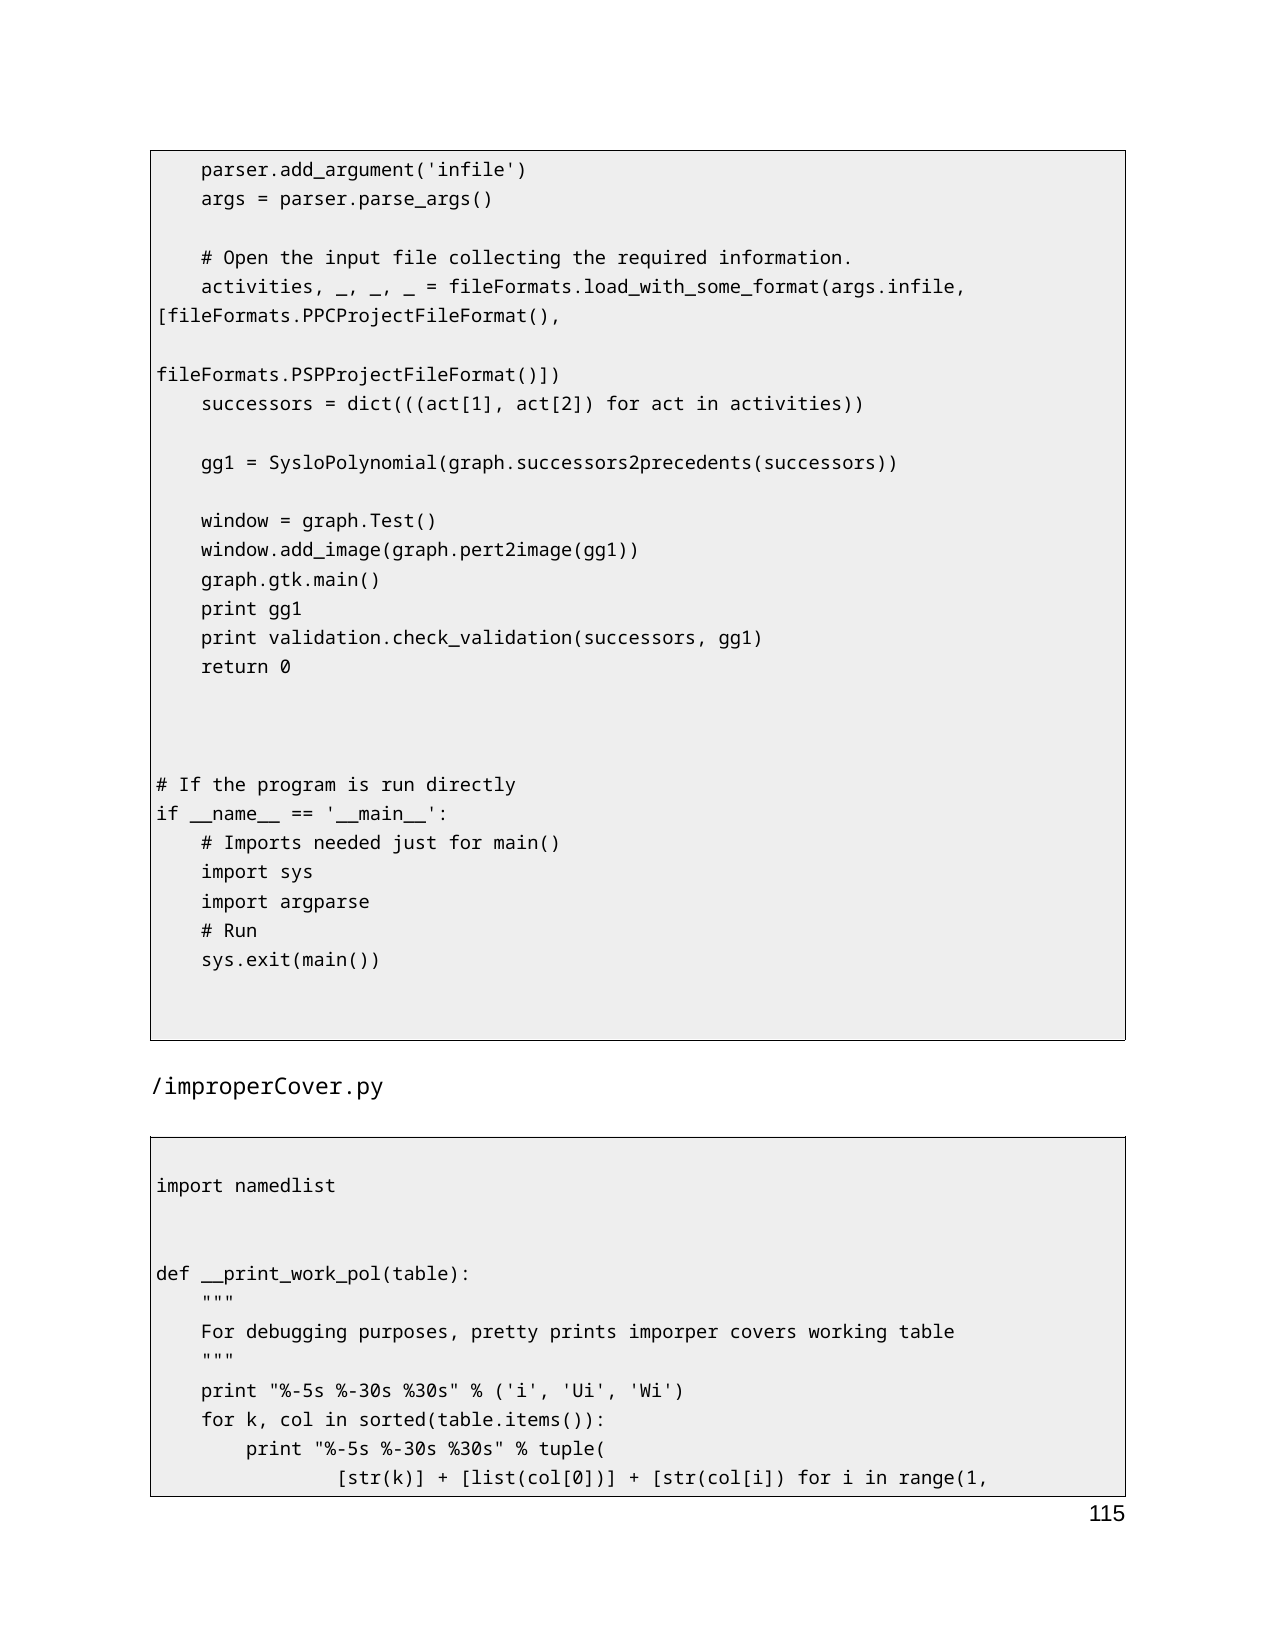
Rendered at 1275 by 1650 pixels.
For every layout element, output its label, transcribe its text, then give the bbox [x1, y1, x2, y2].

table_header import namedlist def __print_work_pol(table): """ For debugging purposes, pretty prints imporper covers working table """ print "%-5s %-30s %30s" % ('i', 'Ui', 'Wi') for k, col in sorted(table.items()): print "%-5s %-30s %30s" % tuple( [str(k)] + [list(col[0])] + [str(col[i]) for i in range(1, [151, 1138, 1125, 1496]
text /improperCover.py [150, 1070, 1125, 1102]
table_header parser.add_argument('infile') args = parser.parse_args() # Open the input file collecting the required information. activities, _, _, _ = fileFormats.load_with_some_format(args.infile, [fileFormats.PPCProjectFileFormat(), fileFormats.PSPProjectFileFormat()]) successors = dict(((act[1], act[2]) for act in activities)) gg1 = SysloPolynomial(graph.successors2precedents(successors)) window = graph.Test() window.add_image(graph.pert2image(gg1)) graph.gtk.main() print gg1 print validation.check_validation(successors, gg1) return 0 # If the program is run directly if __name__ == '__main__': # Imports needed just for main() import sys import argparse # Run sys.exit(main()) [151, 151, 1125, 1039]
